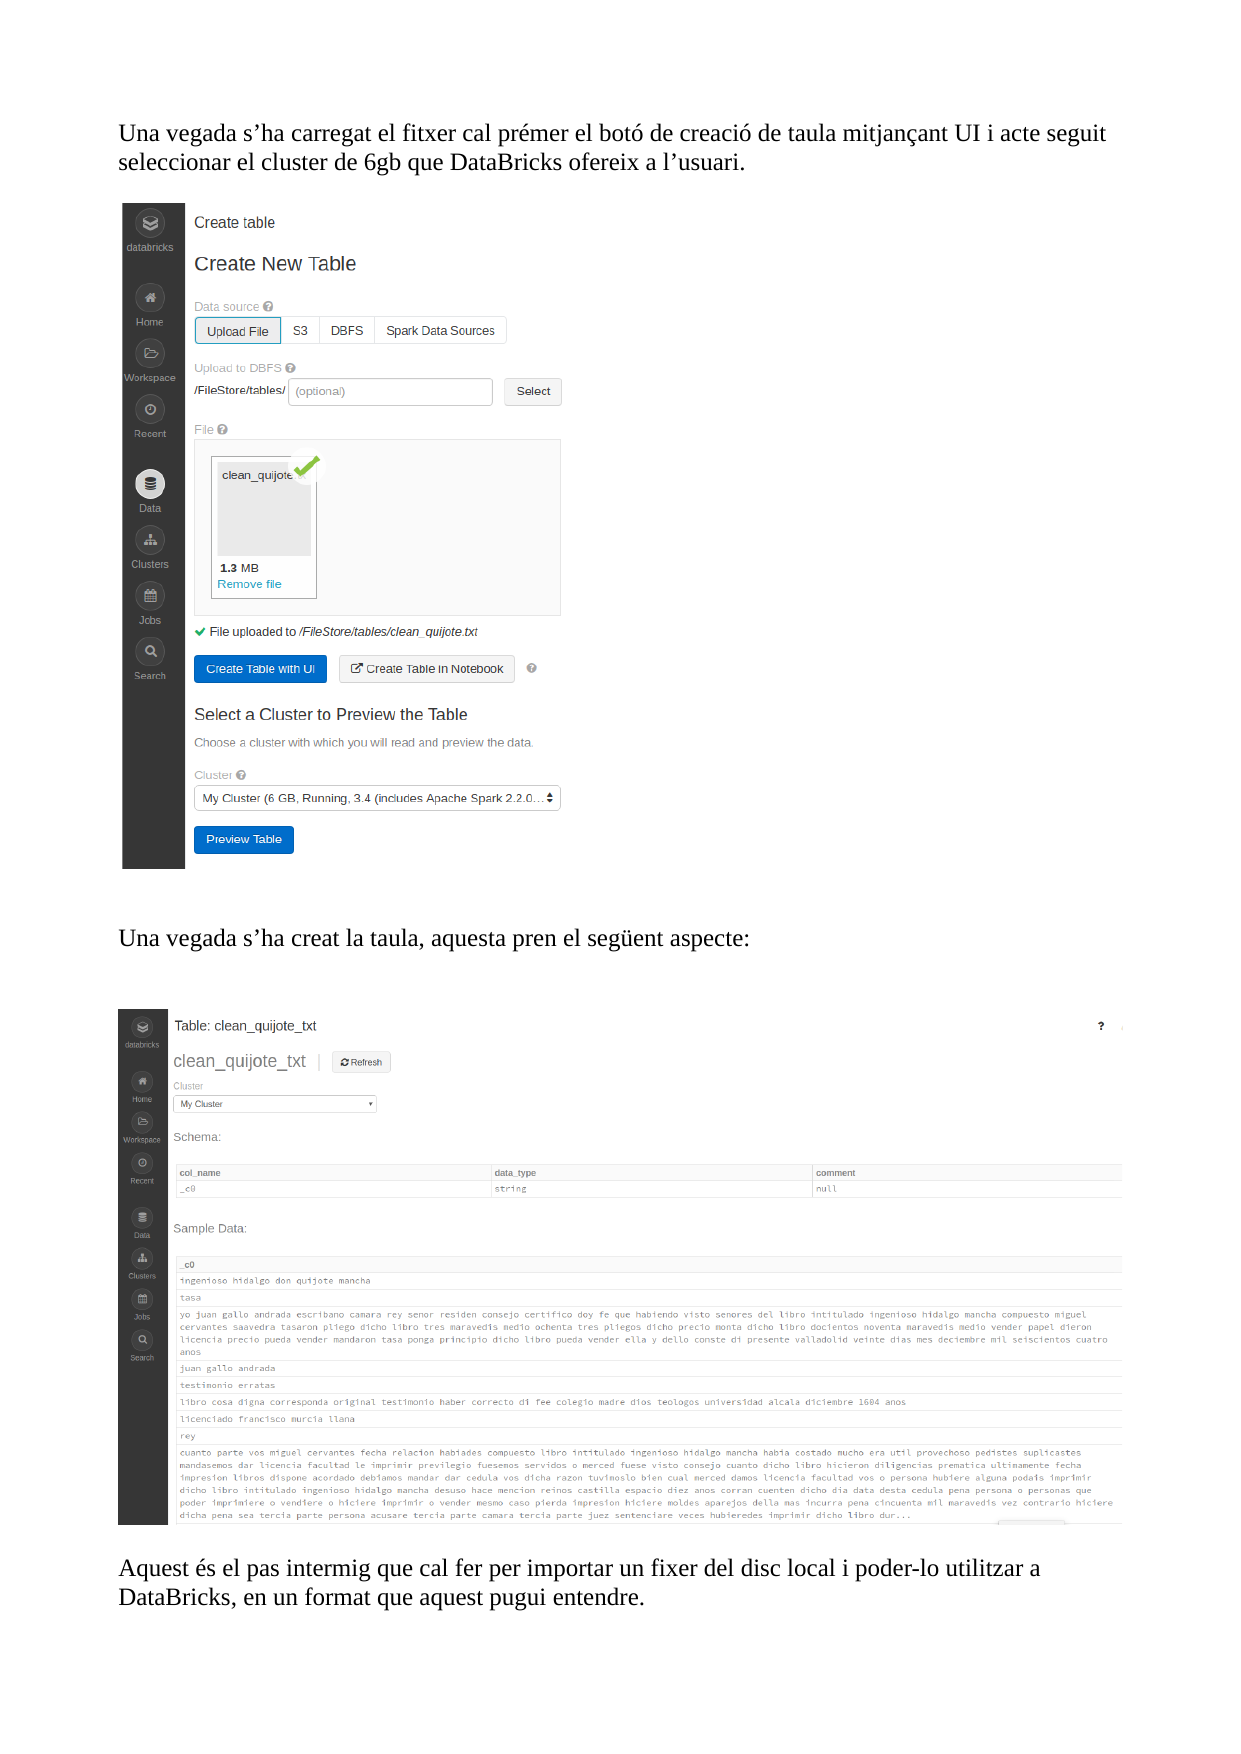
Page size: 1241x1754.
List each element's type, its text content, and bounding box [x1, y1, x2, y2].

text Una vegada s’ha carregat el fitxer cal prémer el botó de creació de taula mitjançant UI i acte seguit seleccionar el cluster de 6gb que DataBricks ofereix a l’usuari. [118, 118, 1122, 176]
text Una vegada s’ha creat la taula, aquesta pren el següent aspecte: [118, 923, 1122, 952]
picture [118, 1009, 1123, 1525]
text Aquest és el pas intermig que cal fer per importar un fixer del disc local i poder-lo utilitzar a DataBricks, en un format que aquest pugui entendre. [118, 1553, 1122, 1611]
picture [122, 203, 777, 869]
